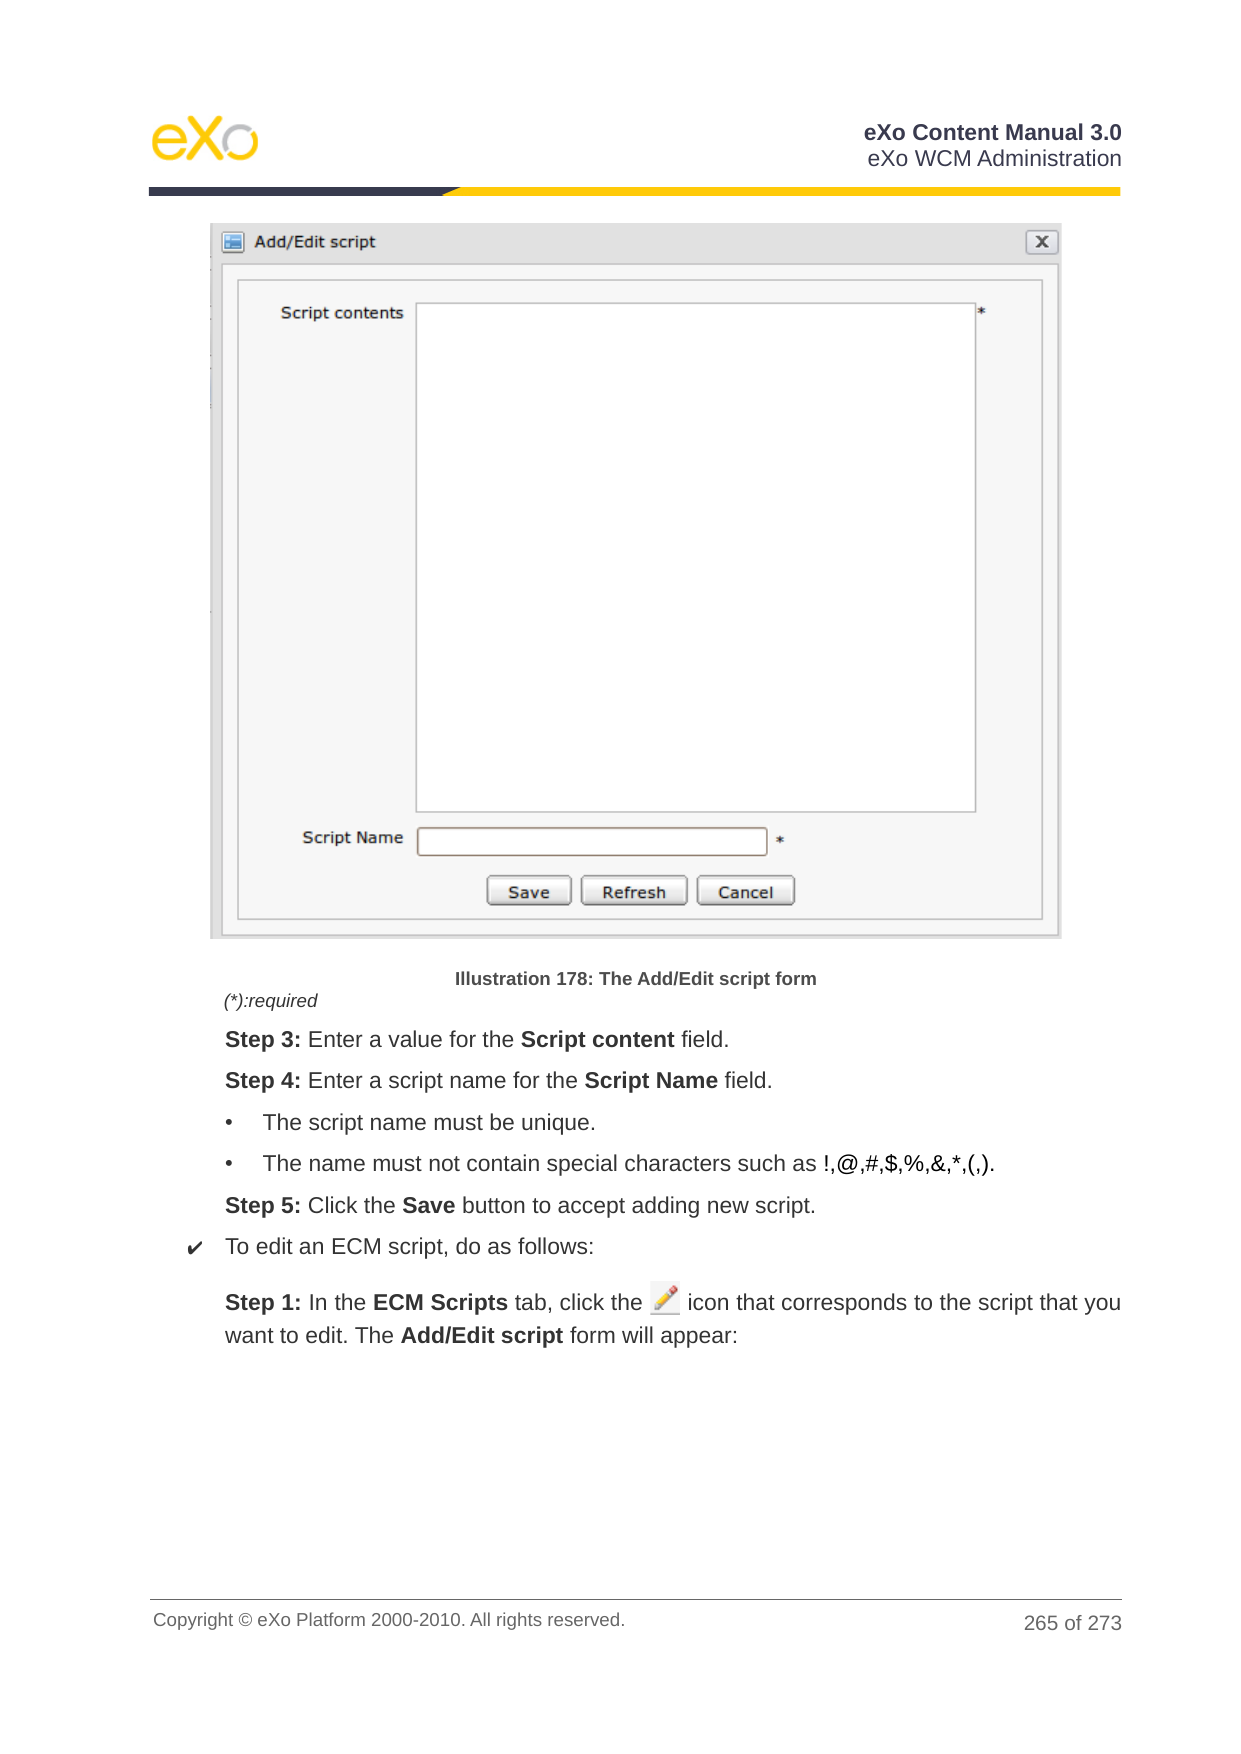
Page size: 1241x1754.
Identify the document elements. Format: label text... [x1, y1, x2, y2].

list Step 5: Click the Save button to accept adding new script. [187, 1192, 1122, 1218]
list The name must not contain special characters such as !,@,#,$,%,&,*,(,). [225, 1150, 1122, 1177]
picture [148, 187, 1121, 196]
list Step 1: In the ECM Scripts tab, click theicon that corresponds to the script that you want to edit. The Add/Edit script form will appear: [187, 1274, 1122, 1348]
list To edit an ECM script, do as follows: [187, 1233, 1122, 1259]
picture [650, 1281, 680, 1315]
list Step 3: Enter a value for the Script content field. [187, 1026, 1122, 1052]
picture [152, 115, 259, 161]
text (*):required [223, 939, 1122, 1011]
list The script name must be unique. [225, 1109, 1122, 1135]
text Illustration 178: The Add/Edit script form [210, 939, 1062, 989]
list Step 4: Enter a script name for the Script Name field. [187, 1067, 1122, 1094]
picture [210, 223, 1062, 939]
